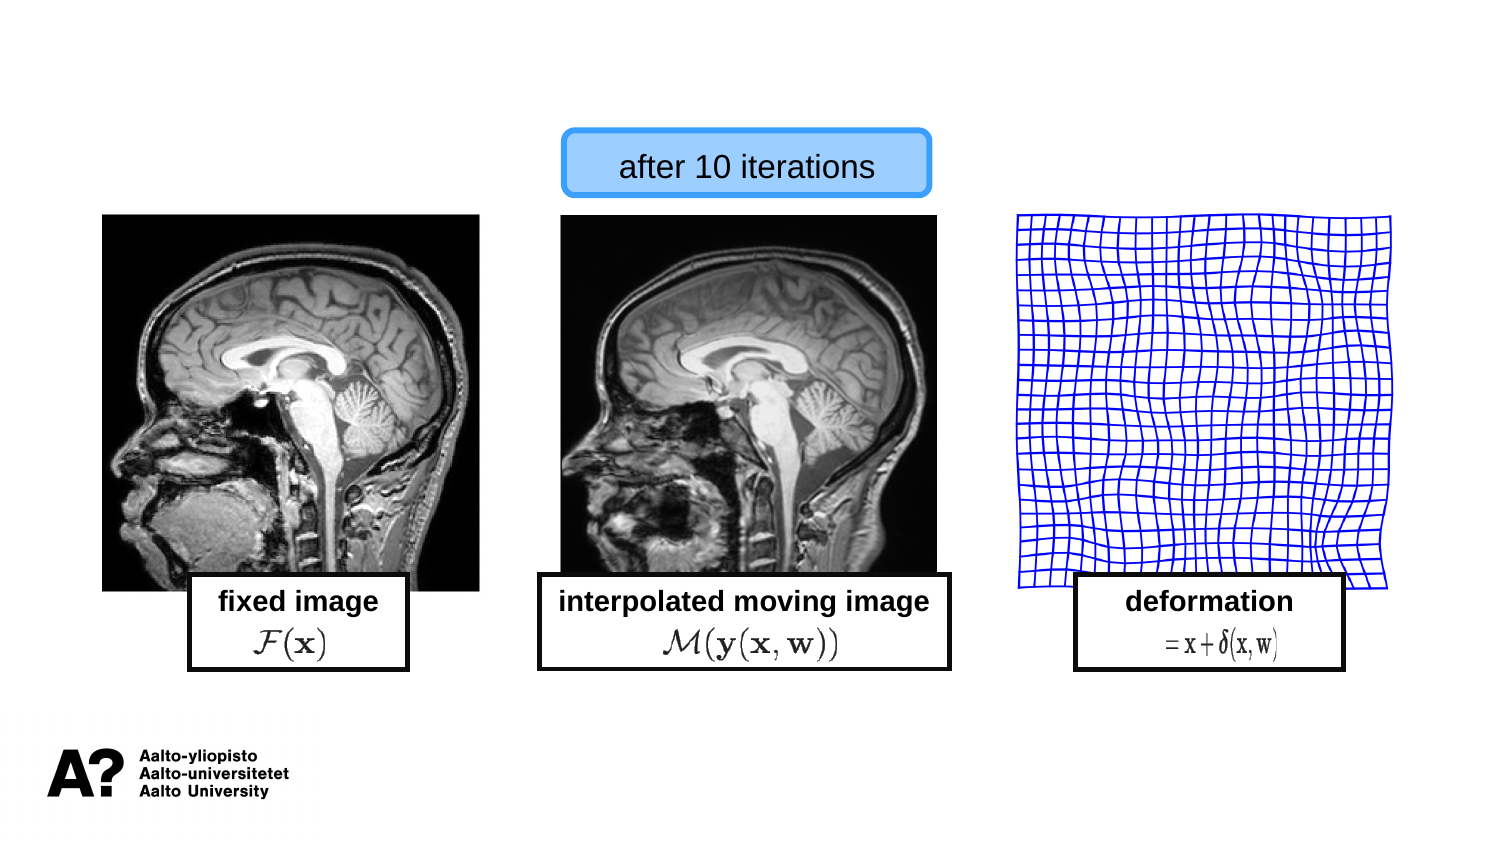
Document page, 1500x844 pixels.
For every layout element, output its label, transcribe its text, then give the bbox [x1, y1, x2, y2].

picture [663, 602, 837, 670]
picture [988, 186, 1420, 618]
text_box [563, 130, 930, 196]
text_box interpolated moving image [539, 574, 950, 670]
picture [551, 206, 945, 574]
picture [1165, 601, 1277, 670]
text_box fixed image [189, 574, 408, 670]
picture [93, 206, 487, 600]
picture [0, 702, 337, 844]
text_box deformation [1075, 574, 1344, 670]
picture [253, 602, 325, 670]
text_box after 10 iterations [572, 148, 940, 190]
